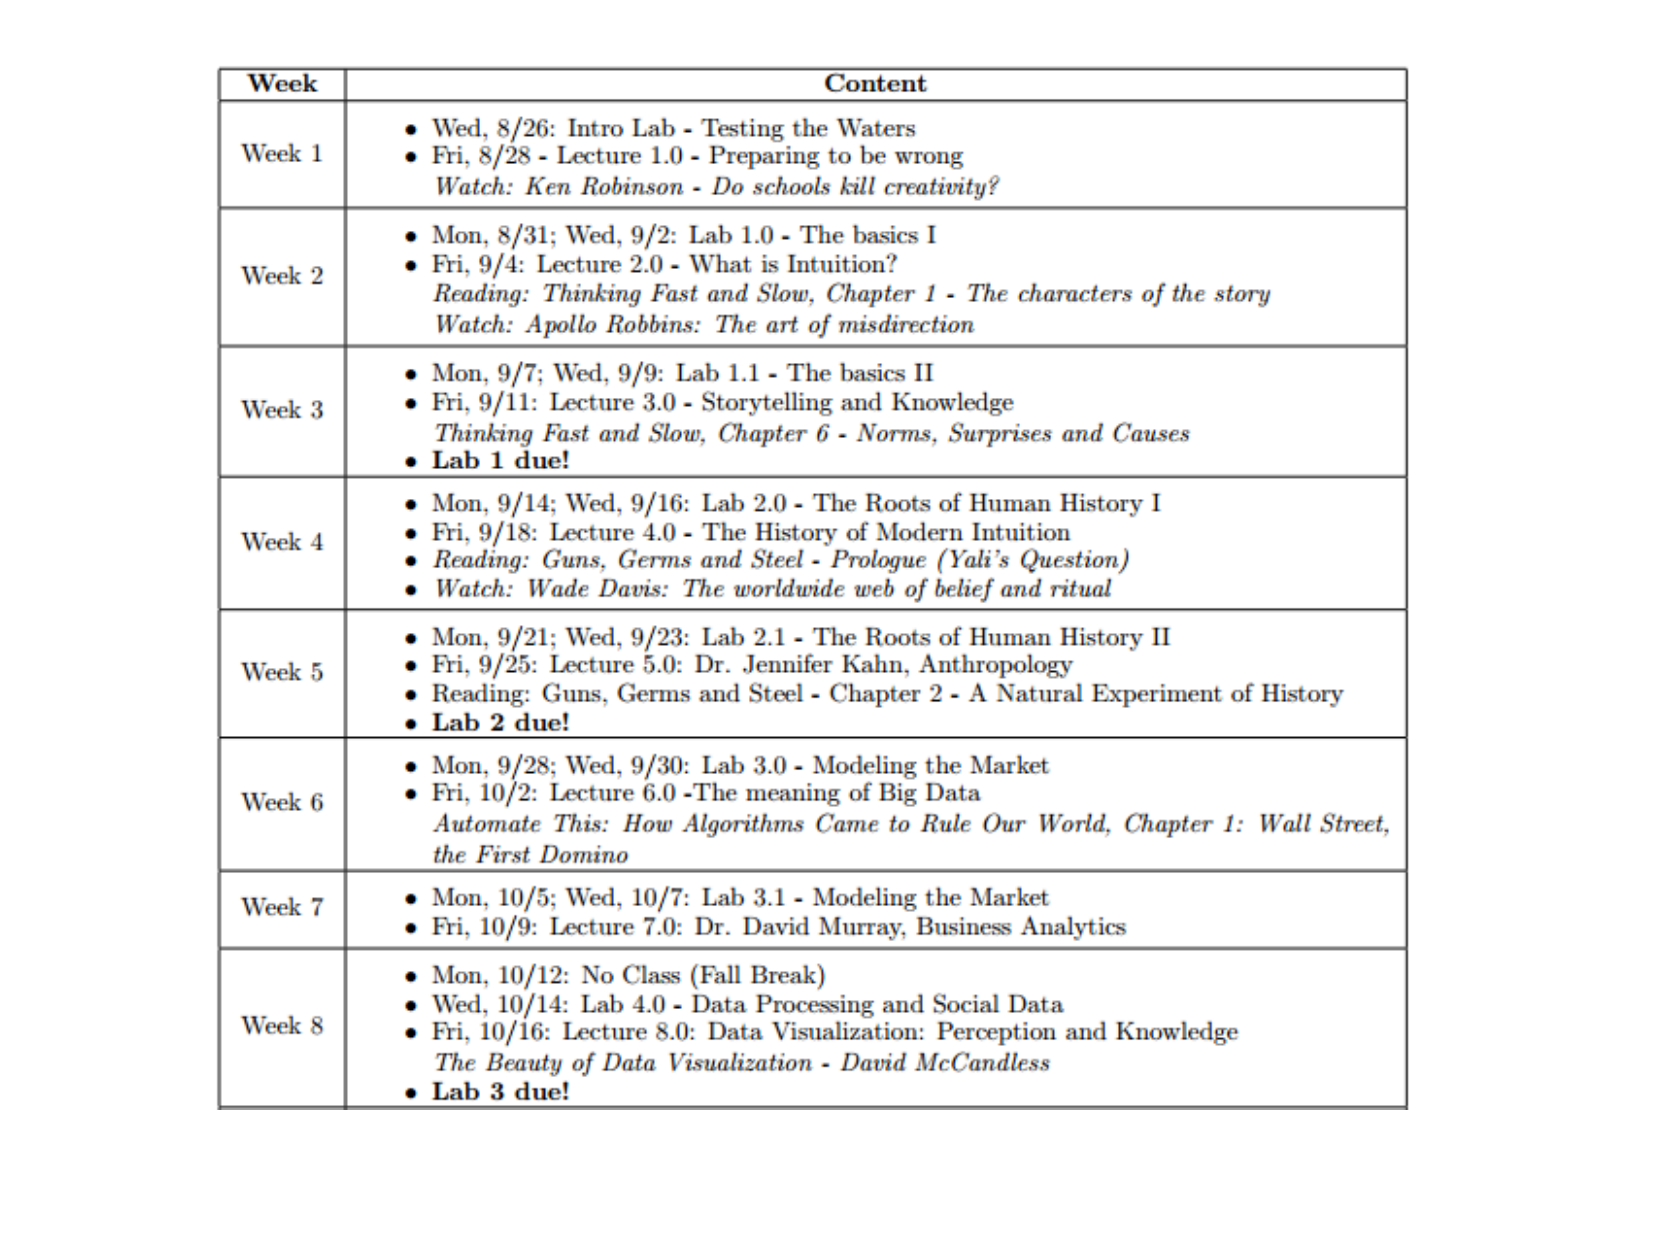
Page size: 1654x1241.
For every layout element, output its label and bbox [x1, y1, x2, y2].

picture [210, 61, 1422, 1111]
